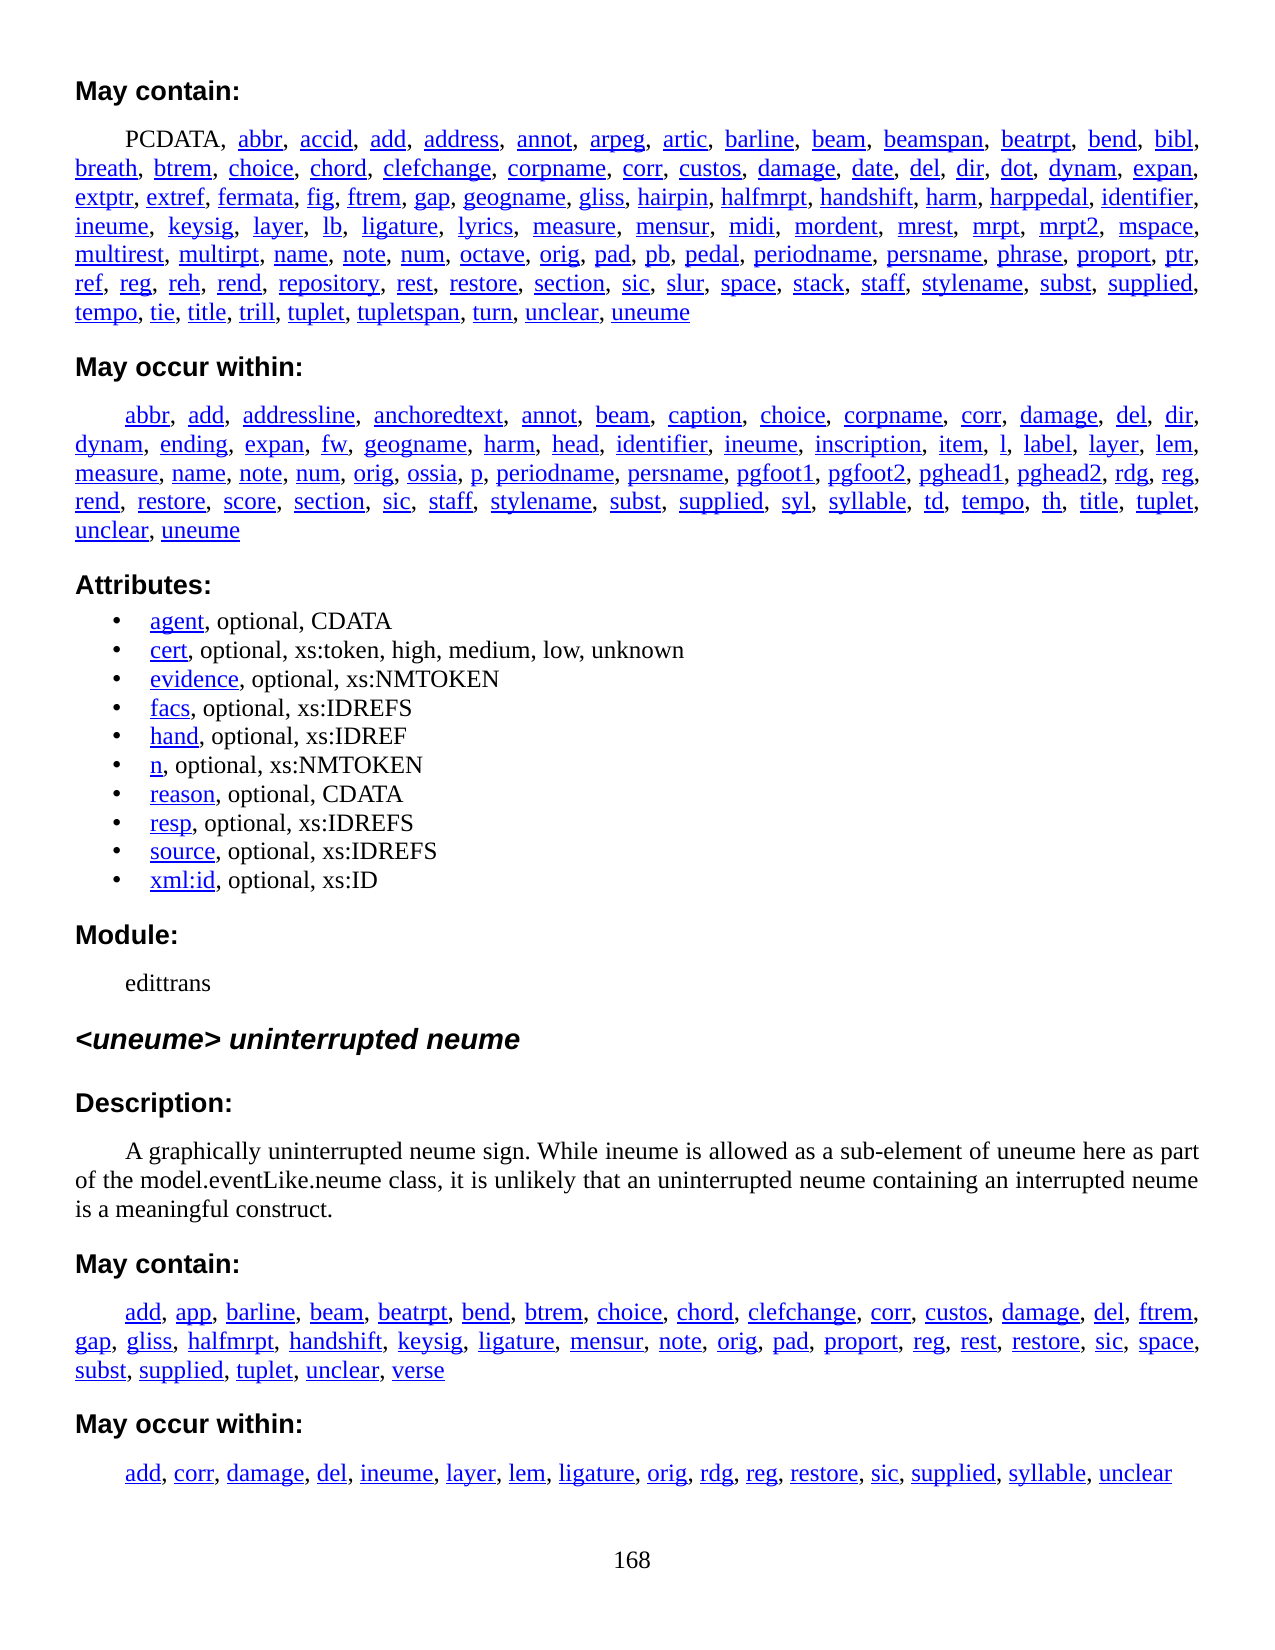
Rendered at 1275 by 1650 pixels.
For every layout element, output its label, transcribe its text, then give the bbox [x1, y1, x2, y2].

list agent, optional, CDATA [112, 606, 1200, 635]
list n, optional, xs:NMTOKEN [112, 750, 1200, 779]
text add, corr, damage, del, ineume, layer, lem, ligature, orig, rdg, reg, restore, sic, supplied, syllable, unclear [75, 1458, 1200, 1487]
list hand, optional, xs:IDREF [112, 721, 1200, 750]
subtitle May contain: [75, 1248, 1200, 1279]
list xml:id, optional, xs:ID [112, 865, 1200, 894]
subtitle Description: [75, 1087, 1200, 1118]
text add, app, barline, beam, beatrpt, bend, btrem, choice, chord, clefchange, corr, custos, damage, del, ftrem, gap, gliss, halfmrpt, handshift, keysig, ligature, mensur, note, orig, pad, proport, reg, rest, restore, sic, space, subst, supplied, tuplet, unclear, verse [75, 1297, 1200, 1383]
subtitle Module: [75, 919, 1200, 950]
list reason, optional, CDATA [112, 779, 1200, 808]
subtitle May contain: [75, 75, 1200, 106]
list cert, optional, xs:token, high, medium, low, unknown [112, 635, 1200, 664]
list evidence, optional, xs:NMTOKEN [112, 664, 1200, 693]
list facs, optional, xs:IDREFS [112, 693, 1200, 721]
text edittrans [75, 968, 1200, 997]
text PCDATA, abbr, accid, add, address, annot, arpeg, artic, barline, beam, beamspan, beatrpt, bend, bibl, breath, btrem, choice, chord, clefchange, corpname, corr, custos, damage, date, del, dir, dot, dynam, expan, extptr, extref, fermata, fig, ftrem, gap, geogname, gliss, hairpin, halfmrpt, handshift, harm, harppedal, identifier, ineume, keysig, layer, lb, ligature, lyrics, measure, mensur, midi, mordent, mrest, mrpt, mrpt2, mspace, multirest, multirpt, name, note, num, octave, orig, pad, pb, pedal, periodname, persname, phrase, proport, ptr, ref, reg, reh, rend, repository, rest, restore, section, sic, slur, space, stack, staff, stylename, subst, supplied, tempo, tie, title, trill, tuplet, tupletspan, turn, unclear, uneume [75, 124, 1200, 326]
subtitle May occur within: [75, 351, 1200, 382]
text A graphically uninterrupted neume sign. While ineume is allowed as a sub-element of uneume here as part of the model.eventLike.neume class, it is unlikely that an uninterrupted neume containing an interrupted neume is a meaningful construct. [75, 1136, 1200, 1223]
subtitle May occur within: [75, 1408, 1200, 1440]
subtitle <uneume> uninterrupted neume [75, 1022, 1200, 1056]
list resp, optional, xs:IDREFS [112, 808, 1200, 836]
list source, optional, xs:IDREFS [112, 836, 1200, 865]
text abbr, add, addressline, anchoredtext, annot, beam, caption, choice, corpname, corr, damage, del, dir, dynam, ending, expan, fw, geogname, harm, head, identifier, ineume, inscription, item, l, label, layer, lem, measure, name, note, num, orig, ossia, p, periodname, persname, pgfoot1, pgfoot2, pghead1, pghead2, rdg, reg, rend, restore, score, section, sic, staff, stylename, subst, supplied, syl, syllable, td, tempo, th, title, tuplet, unclear, uneume [75, 400, 1200, 544]
subtitle Attributes: [75, 569, 1200, 600]
